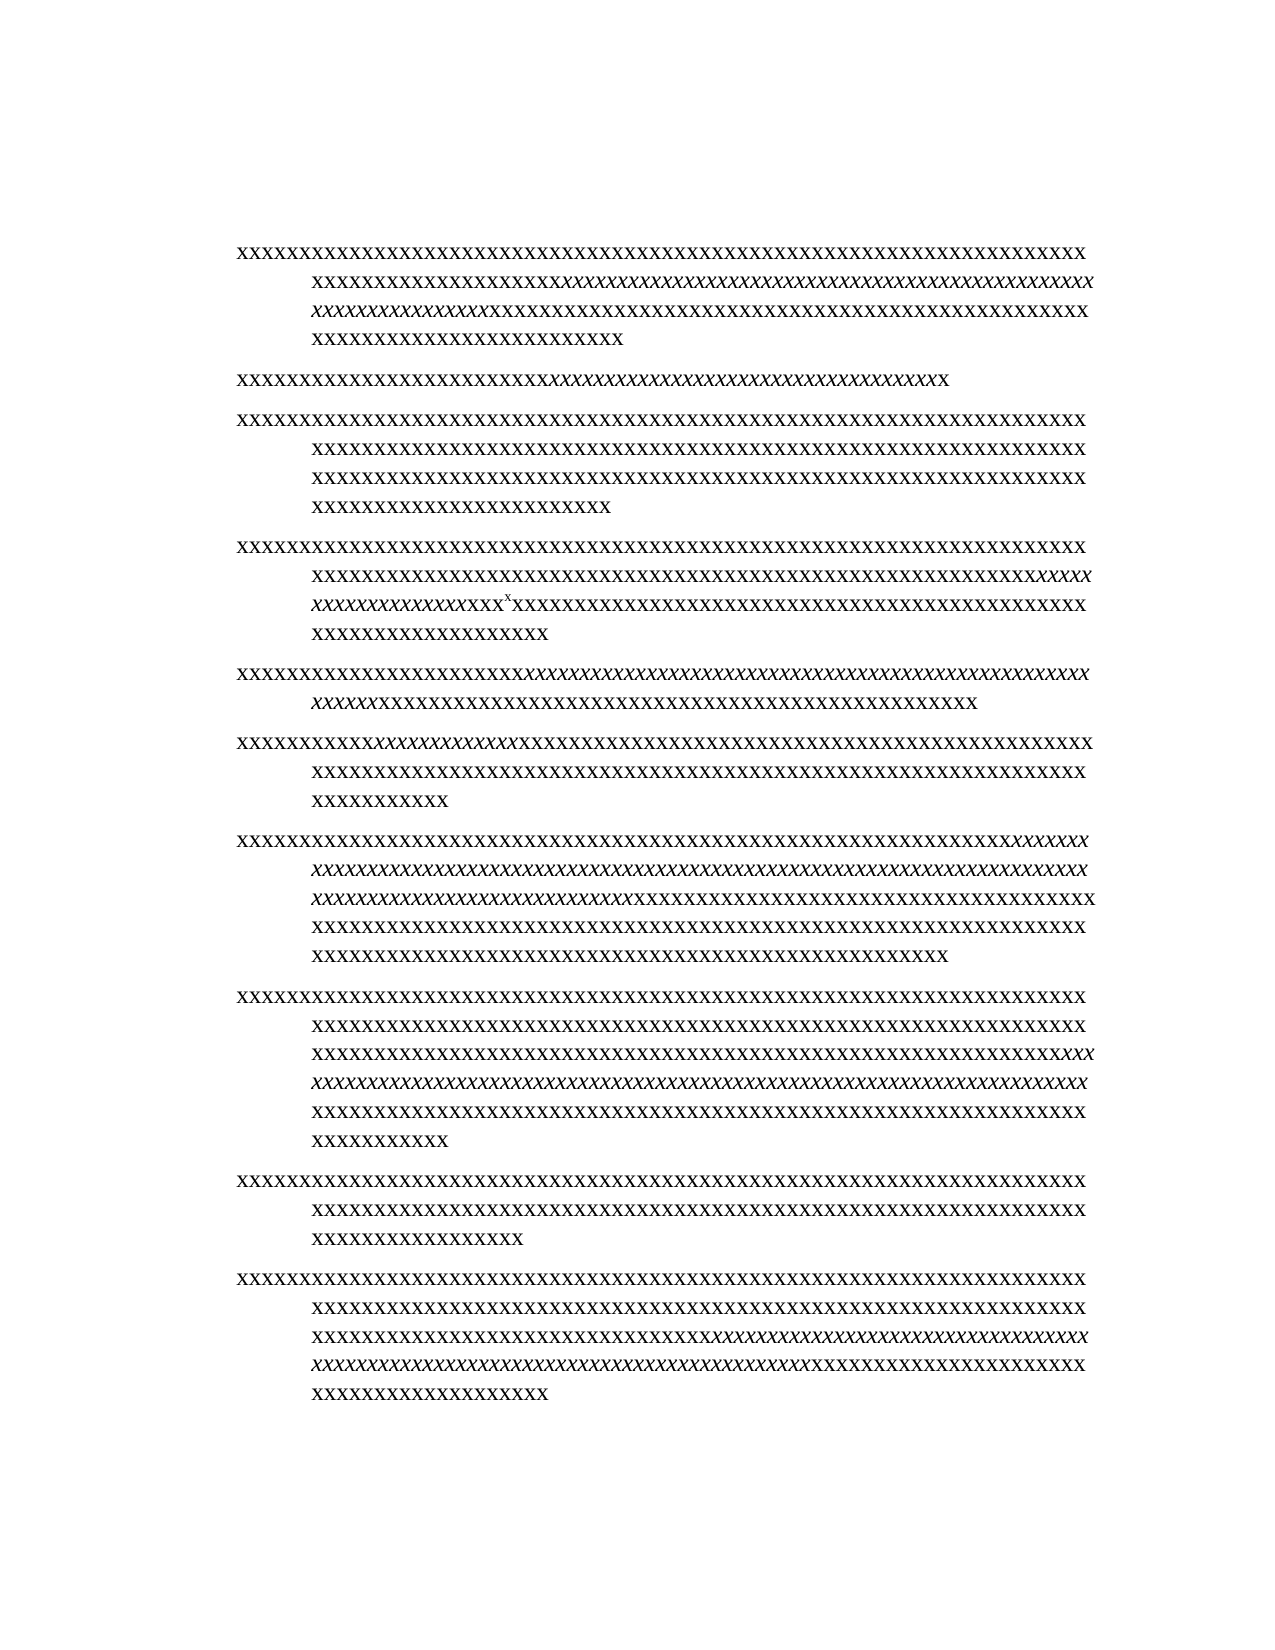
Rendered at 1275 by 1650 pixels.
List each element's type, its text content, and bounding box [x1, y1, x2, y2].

text xxxxxxxxxxxxxxxxxxxxxxxxxxxxxxxxxxxxxxxxxxxxxxxxxxxxxxxxxxxxxxxxxxxxxxxxxxxxxxxxxxxxxxxxxxxxxxxxxxxxxxxxxxxxxxxxxxxxxxxxxxxxxxxxxxxxxxxxxxxxxxxxxxxxxxxxxxxxxxxxxxxxxxxxxxxxxxxxxxxxxxxxxxxxxxxxxxxxxxxxxxxxxxxxxxxxxxxxxxxxxxxxxxxxxxxxxxxxxxxxxxxxxxxxxxxxxxxxxxxxxxxxxxxxxxxxxxxxxxxxxxxxxxxxxxxxxxxxxxxxxxxxxxxxxxxxxxxxxxxxxxxxxxxxxxxxxxxx [236, 980, 1098, 1152]
text xxxxxxxxxxxxxxxxxxxxxxxxxxxxxxxxxxxxxxxxxxxxxxxxxxxxxxxxxxxxxxxxxxxxxxxxxxxxxxxxxxxxxxxxxxxxxxxxxxxxxxxxxxxxxxxxxxxxxxxxxxxxxxxxxxxxxxxxxxxxxxxxxxxxxxxxxxxxxxxxxxxxxxxxxxxxxxxxxxxxxxxxxxxxxxxxxxxxxxxxxxxxxxxxxxxxxxxx [236, 403, 1098, 518]
text xxxxxxxxxxxxxxxxxxxxxxxxxxxxxxxxxxxxxxxxxxxxxxxxxxxxxxxxxxxxxxxxxxxxxxxxxxxxxxxxxxxxxxxxxxxxxxxxxxxxxxxxxxxxxxxxxxxxxxxxxxxxxxxxxxxxxxxxxxxxxxxxxxx [236, 1164, 1098, 1250]
text xxxxxxxxxxxxxxxxxxxxxxxxxxxxxxxxxxxxxxxxxxxxxxxxxxxxxxxxxxxxxxxxxxxxxxxxxxxxxxxxxxxxxxxxxxxxxxxxxxxxxxxxxxxxxxxxxxxxxxxxxxxxxxxxxxxxxxxxxxxxxxxxxxxxxxxxxxxxxxxxxxxxxxxxxxxxxxxxxxxxxxxxxxxxxxxxxxxxxxxxxxxxxxxxxxxxxxxxxxxxxxxxxxxxxxxxxxxxxxxxxxxxxxxxxxxxxxxxxxxxxxxxxxxxxxxxxxxxxxxxxxxxxxxxxxxxxxxxxxxxxxxxxxxxxxxxxxxxxx [236, 824, 1098, 968]
text xxxxxxxxxxxxxxxxxxxxxxxxxxxxxxxxxxxxxxxxxxxxxxxxxxxxxxxxxxxxxxxxxxxxxxxxxxxxxxxxxxxxxxxxxxxxxxxxxxxxxxxxxxxxxxxxxxxxxxxxxxxxxxxxxxxxxxxxxxxxxxxxxxxxxxxxxxxxxxxxxxxxxxxxxxxxxxxxxxxxxxxxxxxxxxxxxxxxxxxxxxxxxxxxxxxxxxxxxxxxxxxxx [236, 236, 1098, 351]
text xxxxxxxxxxxxxxxxxxxxxxxxxxxxxxxxxxxxxxxxxxxxxxxxxxxxxxxxxxxxxxxxxxxxxxxxxxxxxxxxxxxxxxxxxxxxxxxxxxxxxxxxxxxxxxxxxxxxxxxxxxxxxxxx [236, 657, 1098, 714]
text xxxxxxxxxxxxxxxxxxxxxxxxxxxxxxxxxxxxxxxxxxxxxxxxxxxxxxxxxxxxxxxxxxxxxxxxxxxxxxxxxxxxxxxxxxxxxxxxxxxxxxxxxxxxxxxxxxxxxxxxxxxxxxxxxxxxxxxxxxxxxxx [236, 726, 1098, 813]
text xxxxxxxxxxxxxxxxxxxxxxxxxxxxxxxxxxxxxxxxxxxxxxxxxxxxxxxxxxxxxxxxxxxxxxxxxxxxxxxxxxxxxxxxxxxxxxxxxxxxxxxxxxxxxxxxxxxxxxxxxxxxxxxxxxxxxxxxxxxxxxxxxxxxxxxxxxxxxxxxxxxxxxxxxxxxxxxxxxxxxxxxxxxxxxxxxxxxxxxxxxxxxxxxxxxxxx [236, 530, 1098, 645]
text xxxxxxxxxxxxxxxxxxxxxxxxxxxxxxxxxxxxxxxxxxxxxxxxxxxxxxxxxxxxx [236, 363, 1098, 392]
text xxxxxxxxxxxxxxxxxxxxxxxxxxxxxxxxxxxxxxxxxxxxxxxxxxxxxxxxxxxxxxxxxxxxxxxxxxxxxxxxxxxxxxxxxxxxxxxxxxxxxxxxxxxxxxxxxxxxxxxxxxxxxxxxxxxxxxxxxxxxxxxxxxxxxxxxxxxxxxxxxxxxxxxxxxxxxxxxxxxxxxxxxxxxxxxxxxxxxxxxxxxxxxxxxxxxxxxxxxxxxxxxxxxxxxxxxxxxxxxxxxxxxxxxxxxxxxxxxxxxxxxxxxxxxxxxxxxxxxxxxx [236, 1262, 1098, 1406]
